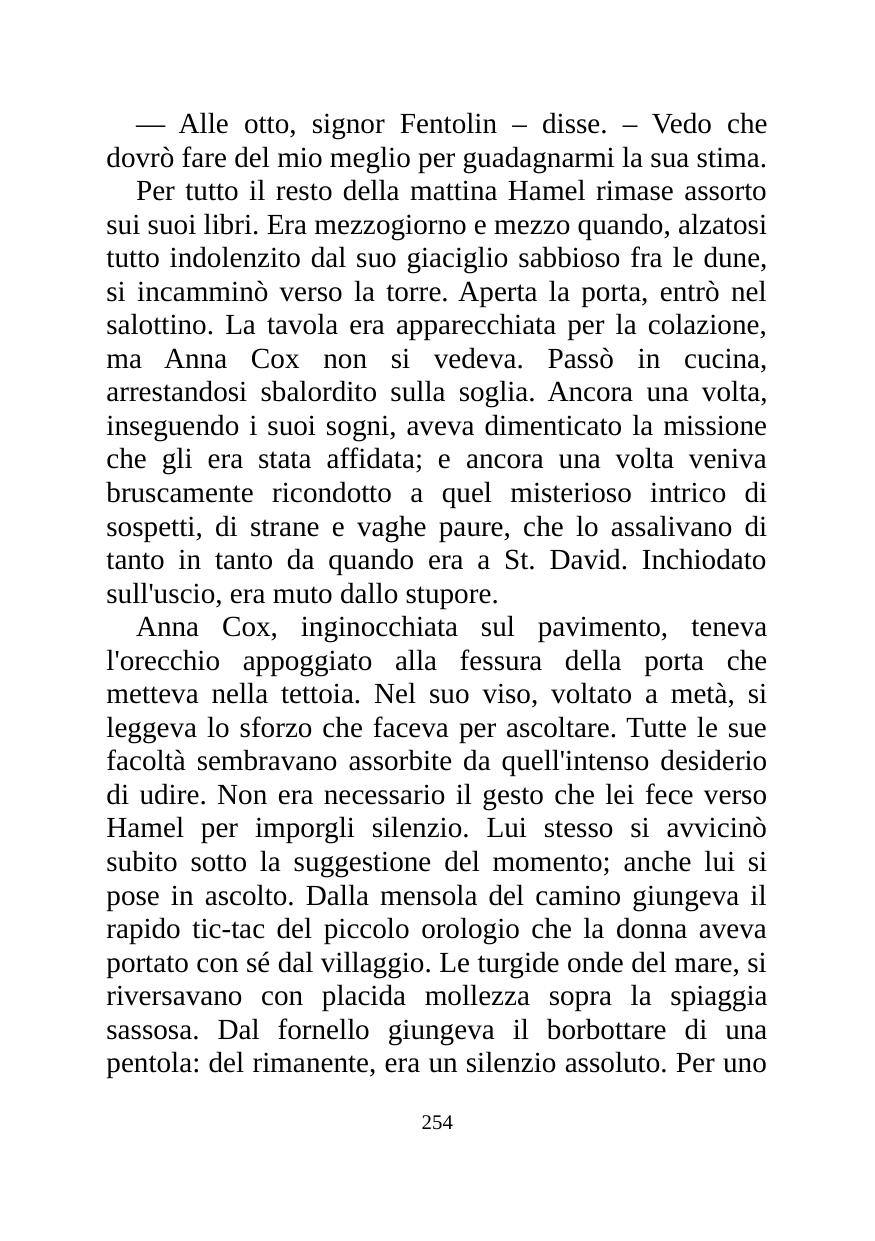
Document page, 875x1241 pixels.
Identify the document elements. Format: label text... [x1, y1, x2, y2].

text Anna Cox, inginocchiata sul pavimento, teneva l'orecchio appoggiato alla fessura della porta che metteva nella tettoia. Nel suo viso, voltato a metà, si leggeva lo sforzo che faceva per ascoltare. Tutte le sue facoltà sembravano assorbite da quell'intenso desiderio di udire. Non era necessario il gesto che lei fece verso Hamel per imporgli silenzio. Lui stesso si avvicinò subito sotto la suggestione del momento; anche lui si pose in ascolto. Dalla mensola del camino giungeva il rapido tic-tac del piccolo orologio che la donna aveva portato con sé dal villaggio. Le turgide onde del mare, si riversavano con placida mollezza sopra la spiaggia sassosa. Dal fornello giungeva il borbottare di una pentola: del rimanente, era un silenzio assoluto. Per uno [106, 609, 768, 1079]
text Per tutto il resto della mattina Hamel rimase assorto sui suoi libri. Era mezzogiorno e mezzo quando, alzatosi tutto indolenzito dal suo giaciglio sabbioso fra le dune, si incamminò verso la torre. Aperta la porta, entrò nel salottino. La tavola era apparecchiata per la colazione, ma Anna Cox non si vedeva. Passò in cucina, arrestandosi sbalordito sulla soglia. Ancora una volta, inseguendo i suoi sogni, aveva dimenticato la missione che gli era stata affidata; e ancora una volta veniva bruscamente ricondotto a quel misterioso intrico di sospetti, di strane e vaghe paure, che lo assalivano di tanto in tanto da quando era a St. David. Inchiodato sull'uscio, era muto dallo stupore. [106, 173, 768, 609]
text — Alle otto, signor Fentolin – disse. – Vedo che dovrò fare del mio meglio per guadagnarmi la sua stima. [106, 106, 768, 173]
